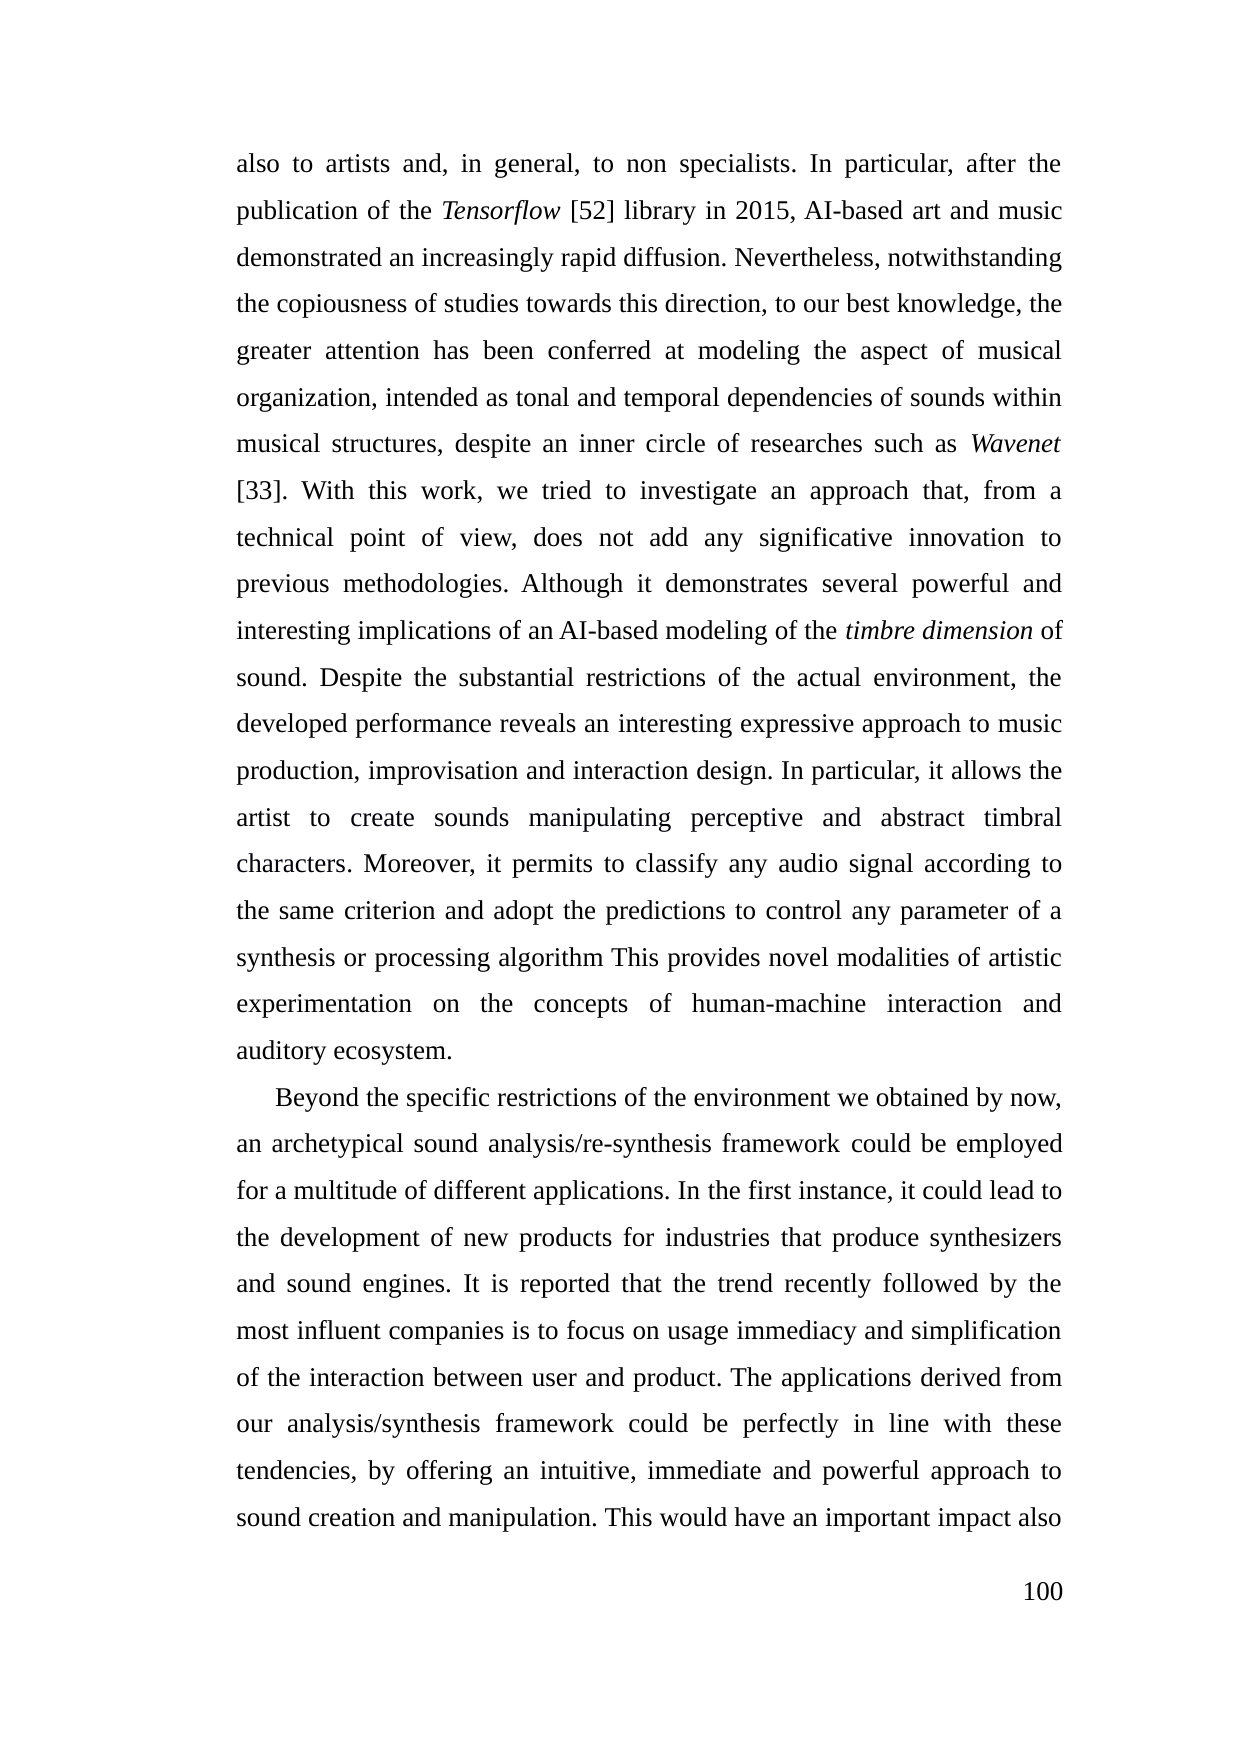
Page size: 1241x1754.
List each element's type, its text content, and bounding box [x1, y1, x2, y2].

text Beyond the specific restrictions of the environment we obtained by now, an archetypical sound analysis/re-synthesis framework could be employed for a multitude of different applications. In the first instance, it could lead to the development of new products for industries that produce synthesizers and sound engines. It is reported that the trend recently followed by the most influent companies is to focus on usage immediacy and simplification of the interaction between user and product. The applications derived from our analysis/synthesis framework could be perfectly in line with these tendencies, by offering an intuitive, immediate and powerful approach to sound creation and manipulation. This would have an important impact also [236, 1081, 1063, 1532]
text also to artists and, in general, to non specialists. In particular, after the publication of the Tensorflow [52] library in 2015, AI-based art and music demonstrated an increasingly rapid diffusion. Nevertheless, notwithstanding the copiousness of studies towards this direction, to our best knowledge, the greater attention has been conferred at modeling the aspect of musical organization, intended as tonal and temporal dependencies of sounds within musical structures, despite an inner circle of researches such as Wavenet [33]. With this work, we tried to investigate an approach that, from a technical point of view, does not add any significative innovation to previous methodologies. Although it demonstrates several powerful and interesting implications of an AI-based modeling of the timbre dimension of sound. Despite the substantial restrictions of the actual environment, the developed performance reveals an interesting expressive approach to music production, improvisation and interaction design. In particular, it allows the artist to create sounds manipulating perceptive and abstract timbral characters. Moreover, it permits to classify any audio signal according to the same criterion and adopt the predictions to control any parameter of a synthesis or processing algorithm This provides novel modalities of artistic experimentation on the concepts of human-machine interaction and auditory ecosystem. [236, 148, 1063, 1065]
